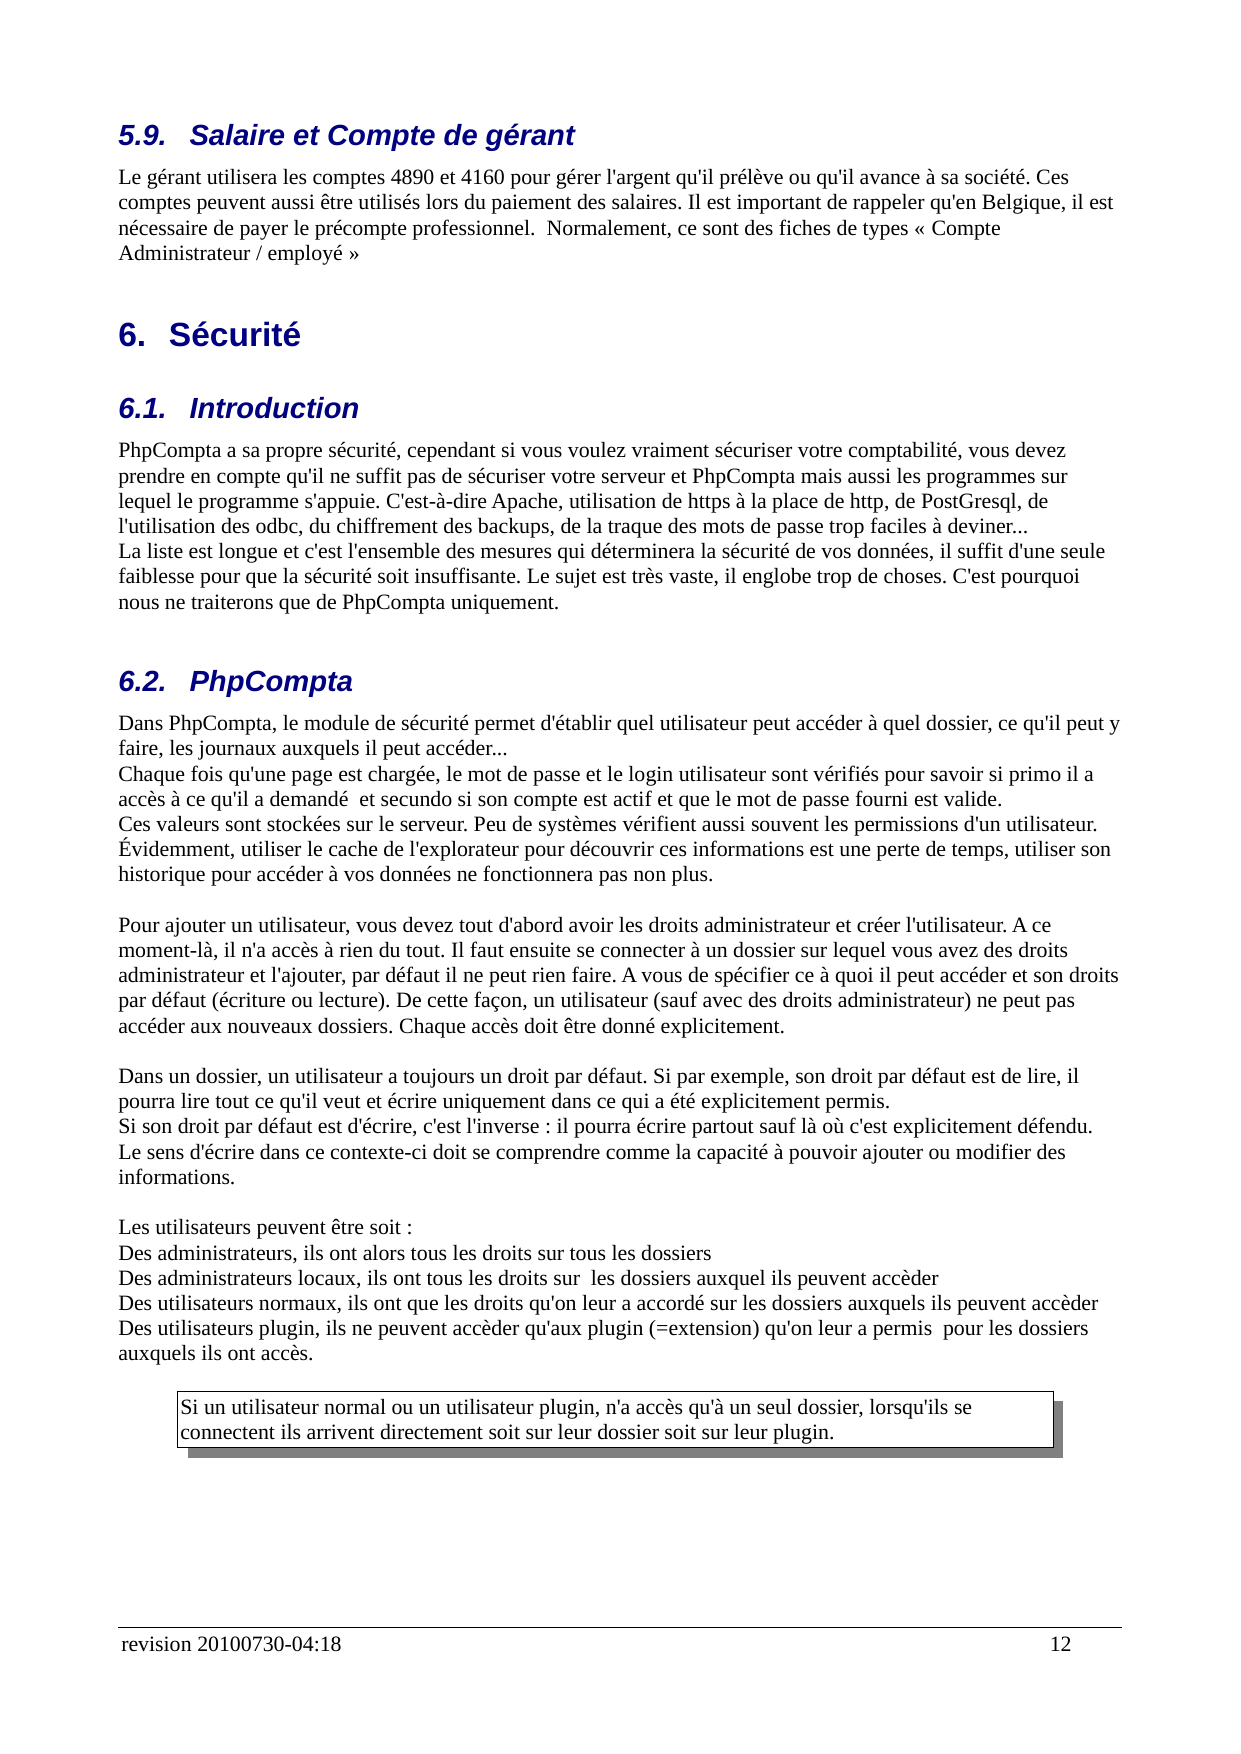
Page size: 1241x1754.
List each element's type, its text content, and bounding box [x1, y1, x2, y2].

subtitle Sécurité [118, 315, 1122, 354]
text Si un utilisateur normal ou un utilisateur plugin, n'a accès qu'à un seul dossier, lorsqu'ils se connectent ils arrivent directement soit sur leur dossier soit sur leur plugin. [178, 1392, 1052, 1447]
subtitle Salaire et Compte de gérant [118, 118, 1122, 152]
text Dans un dossier, un utilisateur a toujours un droit par défaut. Si par exemple, son droit par défaut est de lire, il pourra lire tout ce qu'il veut et écrire uniquement dans ce qui a été explicitement permis. [118, 1063, 1122, 1113]
text Les utilisateurs peuvent être soit : [118, 1214, 1122, 1239]
text Pour ajouter un utilisateur, vous devez tout d'abord avoir les droits administrateur et créer l'utilisateur. A ce moment-là, il n'a accès à rien du tout. Il faut ensuite se connecter à un dossier sur lequel vous avez des droits administrateur et l'ajouter, par défaut il ne peut rien faire. A vous de spécifier ce à quoi il peut accéder et son droits par défaut (écriture ou lecture). De cette façon, un utilisateur (sauf avec des droits administrateur) ne peut pas accéder aux nouveaux dossiers. Chaque accès doit être donné explicitement. [118, 912, 1122, 1038]
text PhpCompta a sa propre sécurité, cependant si vous voulez vraiment sécuriser votre comptabilité, vous devez prendre en compte qu'il ne suffit pas de sécuriser votre serveur et PhpCompta mais aussi les programmes sur lequel le programme s'appuie. C'est-à-dire Apache, utilisation de https à la place de http, de PostGresql, de l'utilisation des odbc, du chiffrement des backups, de la traque des mots de passe trop faciles à deviner... [118, 437, 1122, 538]
subtitle Introduction [118, 391, 1122, 425]
text Chaque fois qu'une page est chargée, le mot de passe et le login utilisateur sont vérifiés pour savoir si primo il a accès à ce qu'il a demandé et secundo si son compte est actif et que le mot de passe fourni est valide. [118, 761, 1122, 811]
text Des utilisateurs normaux, ils ont que les droits qu'on leur a accordé sur les dossiers auxquels ils peuvent accèder [118, 1290, 1122, 1315]
text Dans PhpCompta, le module de sécurité permet d'établir quel utilisateur peut accéder à quel dossier, ce qu'il peut y faire, les journaux auxquels il peut accéder... [118, 710, 1122, 761]
text Des utilisateurs plugin, ils ne peuvent accèder qu'aux plugin (=extension) qu'on leur a permis pour les dossiers auxquels ils ont accès. [118, 1315, 1122, 1366]
text Des administrateurs, ils ont alors tous les droits sur tous les dossiers [118, 1239, 1122, 1265]
subtitle PhpCompta [118, 664, 1122, 698]
text Si son droit par défaut est d'écrire, c'est l'inverse : il pourra écrire partout sauf là où c'est explicitement défendu. Le sens d'écrire dans ce contexte-ci doit se comprendre comme la capacité à pouvoir ajouter ou modifier des informations. [118, 1113, 1122, 1189]
text Le gérant utilisera les comptes 4890 et 4160 pour gérer l'argent qu'il prélève ou qu'il avance à sa société. Ces comptes peuvent aussi être utilisés lors du paiement des salaires. Il est important de rappeler qu'en Belgique, il est nécessaire de payer le précompte professionnel. Normalement, ce sont des fiches de types « Compte Administrateur / employé » [118, 164, 1122, 265]
text La liste est longue et c'est l'ensemble des mesures qui déterminera la sécurité de vos données, il suffit d'une seule faiblesse pour que la sécurité soit insuffisante. Le sujet est très vaste, il englobe trop de choses. C'est pourquoi nous ne traiterons que de PhpCompta uniquement. [118, 538, 1122, 614]
text Des administrateurs locaux, ils ont tous les droits sur les dossiers auxquel ils peuvent accèder [118, 1265, 1122, 1290]
text Ces valeurs sont stockées sur le serveur. Peu de systèmes vérifient aussi souvent les permissions d'un utilisateur. Évidemment, utiliser le cache de l'explorateur pour découvrir ces informations est une perte de temps, utiliser son historique pour accéder à vos données ne fonctionnera pas non plus. [118, 811, 1122, 887]
